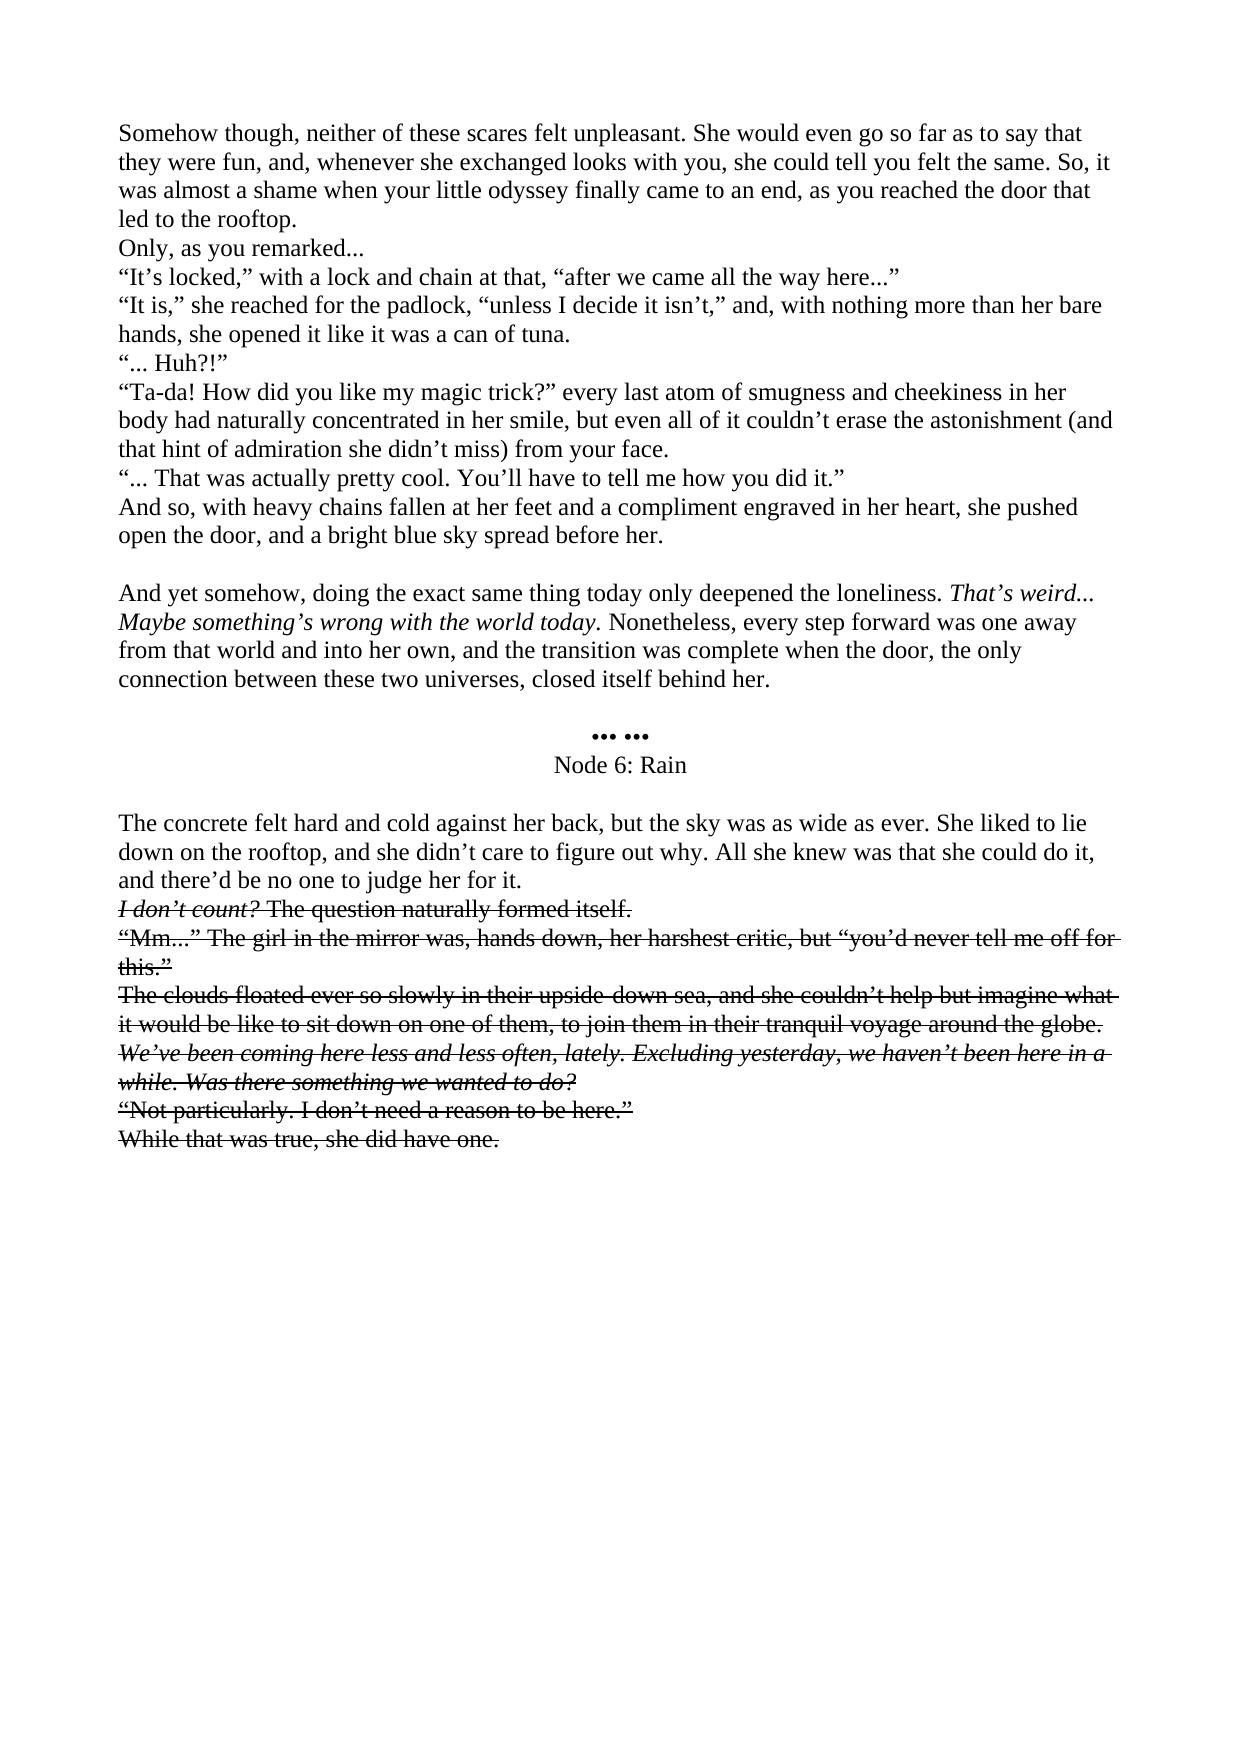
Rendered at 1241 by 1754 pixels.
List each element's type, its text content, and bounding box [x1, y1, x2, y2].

text “It’s locked,” with a lock and chain at that, “after we came all the way here...” [118, 262, 1122, 291]
text The concrete felt hard and cold against her back, but the sky was as wide as ever. She liked to lie down on the rooftop, and she didn’t care to figure out why. All she knew was that she could do it, and there’d be no one to judge her for it. [118, 808, 1122, 894]
text “... Huh?!” [118, 348, 1122, 377]
text Only, as you remarked... [118, 233, 1122, 262]
text While that was true, she did have one. [118, 1124, 1122, 1153]
text “It is,” she reached for the padlock, “unless I decide it isn’t,” and, with nothing more than her bare hands, she opened it like it was a can of tuna. [118, 291, 1122, 348]
text “Ta-da! How did you like my magic trick?” every last atom of smugness and cheekiness in her body had naturally concentrated in her smile, but even all of it couldn’t erase the astonishment (and that hint of admiration she didn’t miss) from your face. [118, 377, 1122, 463]
text “Not particularly. I don’t need a reason to be here.” [118, 1096, 1122, 1124]
text The clouds floated ever so slowly in their upside-down sea, and she couldn’t help but imagine what it would be like to sit down on one of them, to join them in their tranquil voyage around the globe. [118, 981, 1122, 1038]
text We’ve been coming here less and less often, lately. Excluding yesterday, we haven’t been here in a while. Was there something we wanted to do? [118, 1038, 1122, 1096]
text And so, with heavy chains fallen at her feet and a compliment engraved in her heart, she pushed open the door, and a bright blue sky spread before her. [118, 492, 1122, 549]
text “Mm...” The girl in the mirror was, hands down, her harshest critic, but “you’d never tell me off for this.” [118, 923, 1122, 981]
text ••• ••• [118, 722, 1122, 751]
text Node 6: Rain [118, 751, 1122, 779]
text I don’t count? The question naturally formed itself. [118, 894, 1122, 923]
text “... That was actually pretty cool. You’ll have to tell me how you did it.” [118, 463, 1122, 492]
text And yet somehow, doing the exact same thing today only deepened the loneliness. That’s weird... Maybe something’s wrong with the world today. Nonetheless, every step forward was one away from that world and into her own, and the transition was complete when the door, the only connection between these two universes, closed itself behind her. [118, 578, 1122, 693]
text Somehow though, neither of these scares felt unpleasant. She would even go so far as to say that they were fun, and, whenever she exchanged looks with you, she could tell you felt the same. So, it was almost a shame when your little odyssey finally came to an end, as you reached the door that led to the rooftop. [118, 118, 1122, 233]
